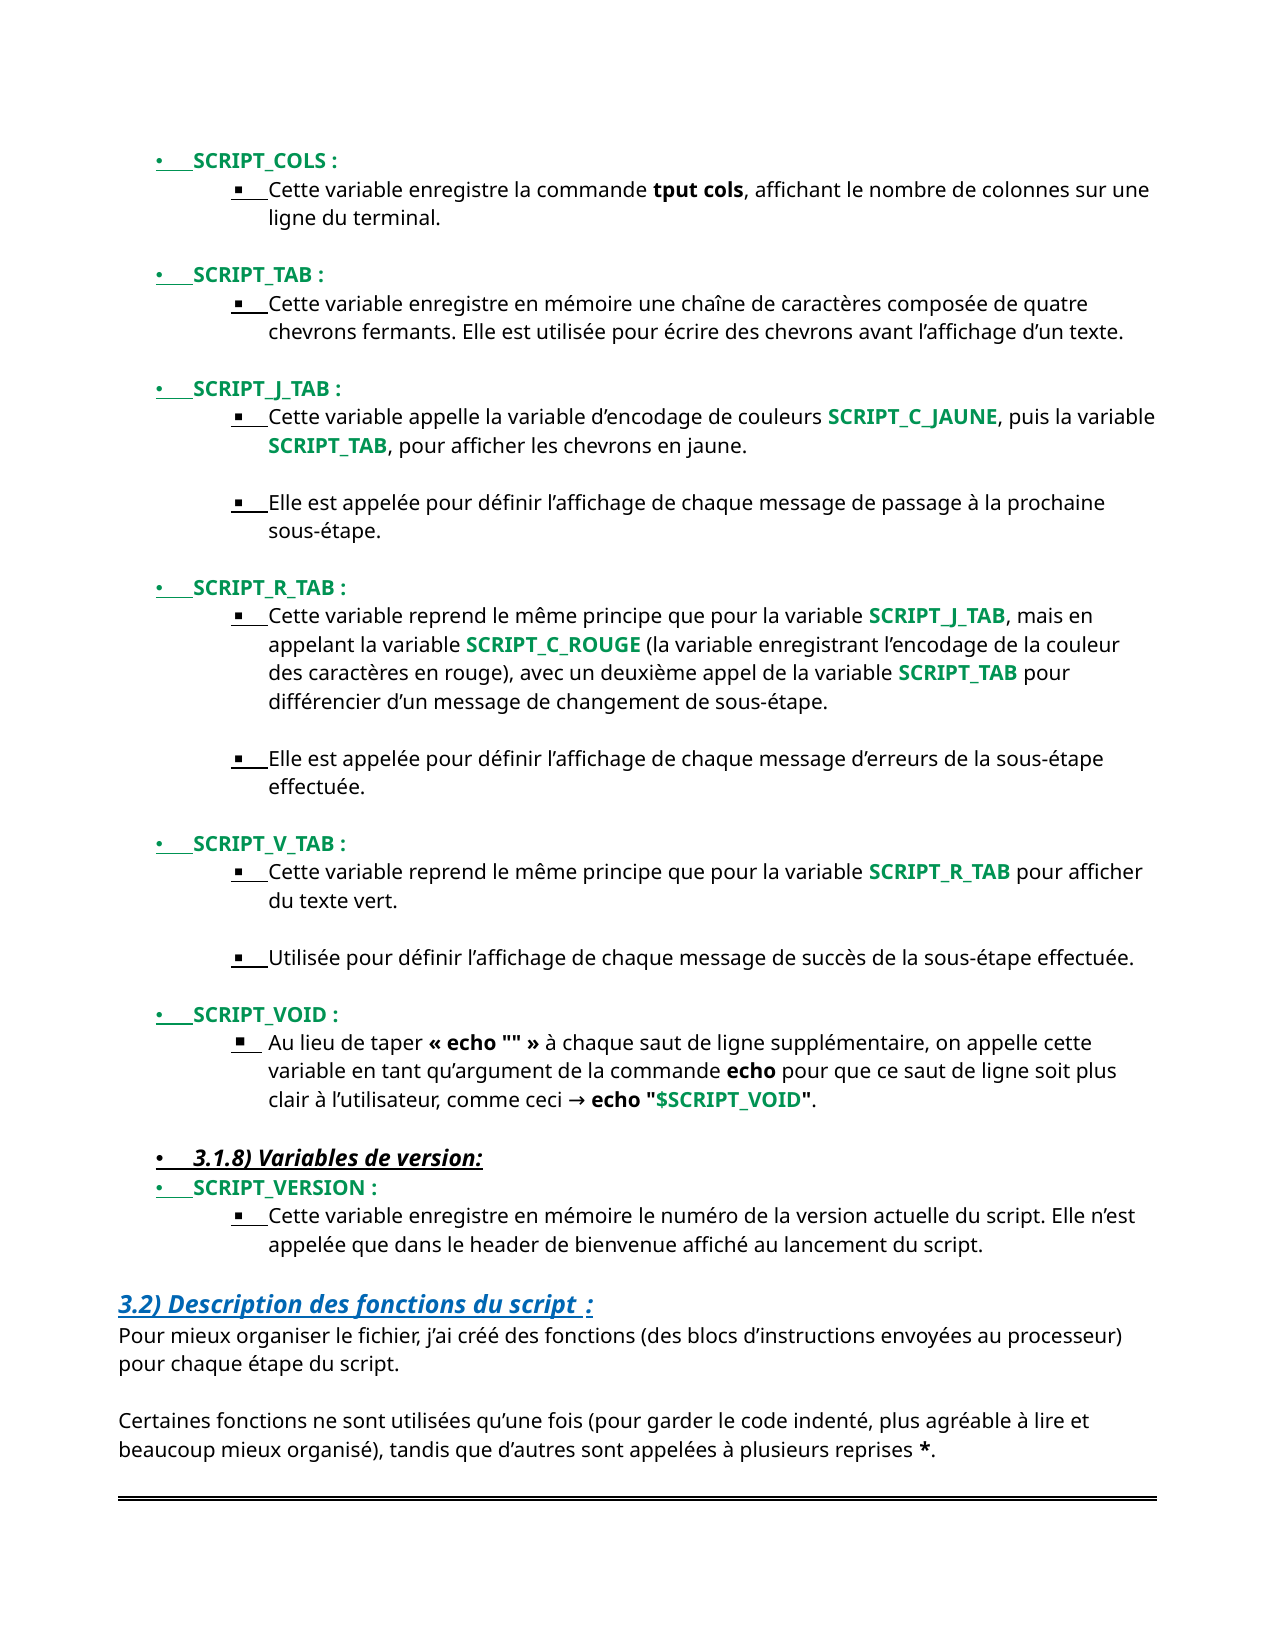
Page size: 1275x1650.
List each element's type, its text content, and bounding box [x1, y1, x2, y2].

list 3.1.8) Variables de version: [156, 1142, 1157, 1173]
list SCRIPT_VOID : [156, 1000, 1157, 1028]
list SCRIPT_TAB : [156, 260, 1157, 289]
list Cette variable reprend le même principe que pour la variable SCRIPT_R_TAB pour afficher du texte vert. [231, 857, 1157, 914]
list SCRIPT_J_TAB : [156, 374, 1157, 402]
list SCRIPT_V_TAB : [156, 829, 1157, 857]
list Cette variable enregistre en mémoire une chaîne de caractères composée de quatre chevrons fermants. Elle est utilisée pour écrire des chevrons avant l’affichage d’un texte. [231, 289, 1157, 346]
list SCRIPT_VERSION : [156, 1173, 1157, 1202]
list Cette variable reprend le même principe que pour la variable SCRIPT_J_TAB, mais en appelant la variable SCRIPT_C_ROUGE (la variable enregistrant l’encodage de la couleur des caractères en rouge), avec un deuxième appel de la variable SCRIPT_TAB pour différencier d’un message de changement de sous-étape. [231, 602, 1157, 715]
list Cette variable enregistre la commande tput cols, affichant le nombre de colonnes sur une ligne du terminal. [231, 175, 1157, 232]
list Cette variable appelle la variable d’encodage de couleurs SCRIPT_C_JAUNE, puis la variable SCRIPT_TAB, pour afficher les chevrons en jaune. [231, 402, 1157, 459]
text 3.2) Description des fonctions du script : [118, 1287, 1157, 1321]
list SCRIPT_R_TAB : [156, 573, 1157, 602]
list Elle est appelée pour définir l’affichage de chaque message d’erreurs de la sous-étape effectuée. [231, 744, 1157, 801]
list SCRIPT_COLS : [156, 147, 1157, 175]
list Au lieu de taper « echo "" » à chaque saut de ligne supplémentaire, on appelle cette variable en tant qu’argument de la commande echo pour que ce saut de ligne soit plus clair à l’utilisateur, comme ceci → echo "$SCRIPT_VOID". [231, 1028, 1157, 1113]
list Cette variable enregistre en mémoire le numéro de la version actuelle du script. Elle n’est appelée que dans le header de bienvenue affiché au lancement du script. [231, 1202, 1157, 1258]
list Utilisée pour définir l’affichage de chaque message de succès de la sous-étape effectuée. [231, 943, 1157, 971]
text Certaines fonctions ne sont utilisées qu’une fois (pour garder le code indenté, plus agréable à lire et beaucoup mieux organisé), tandis que d’autres sont appelées à plusieurs reprises *. [118, 1406, 1157, 1463]
text Pour mieux organiser le fichier, j’ai créé des fonctions (des blocs d’instructions envoyées au processeur) pour chaque étape du script. [118, 1321, 1157, 1378]
list Elle est appelée pour définir l’affichage de chaque message de passage à la prochaine sous-étape. [231, 488, 1157, 545]
